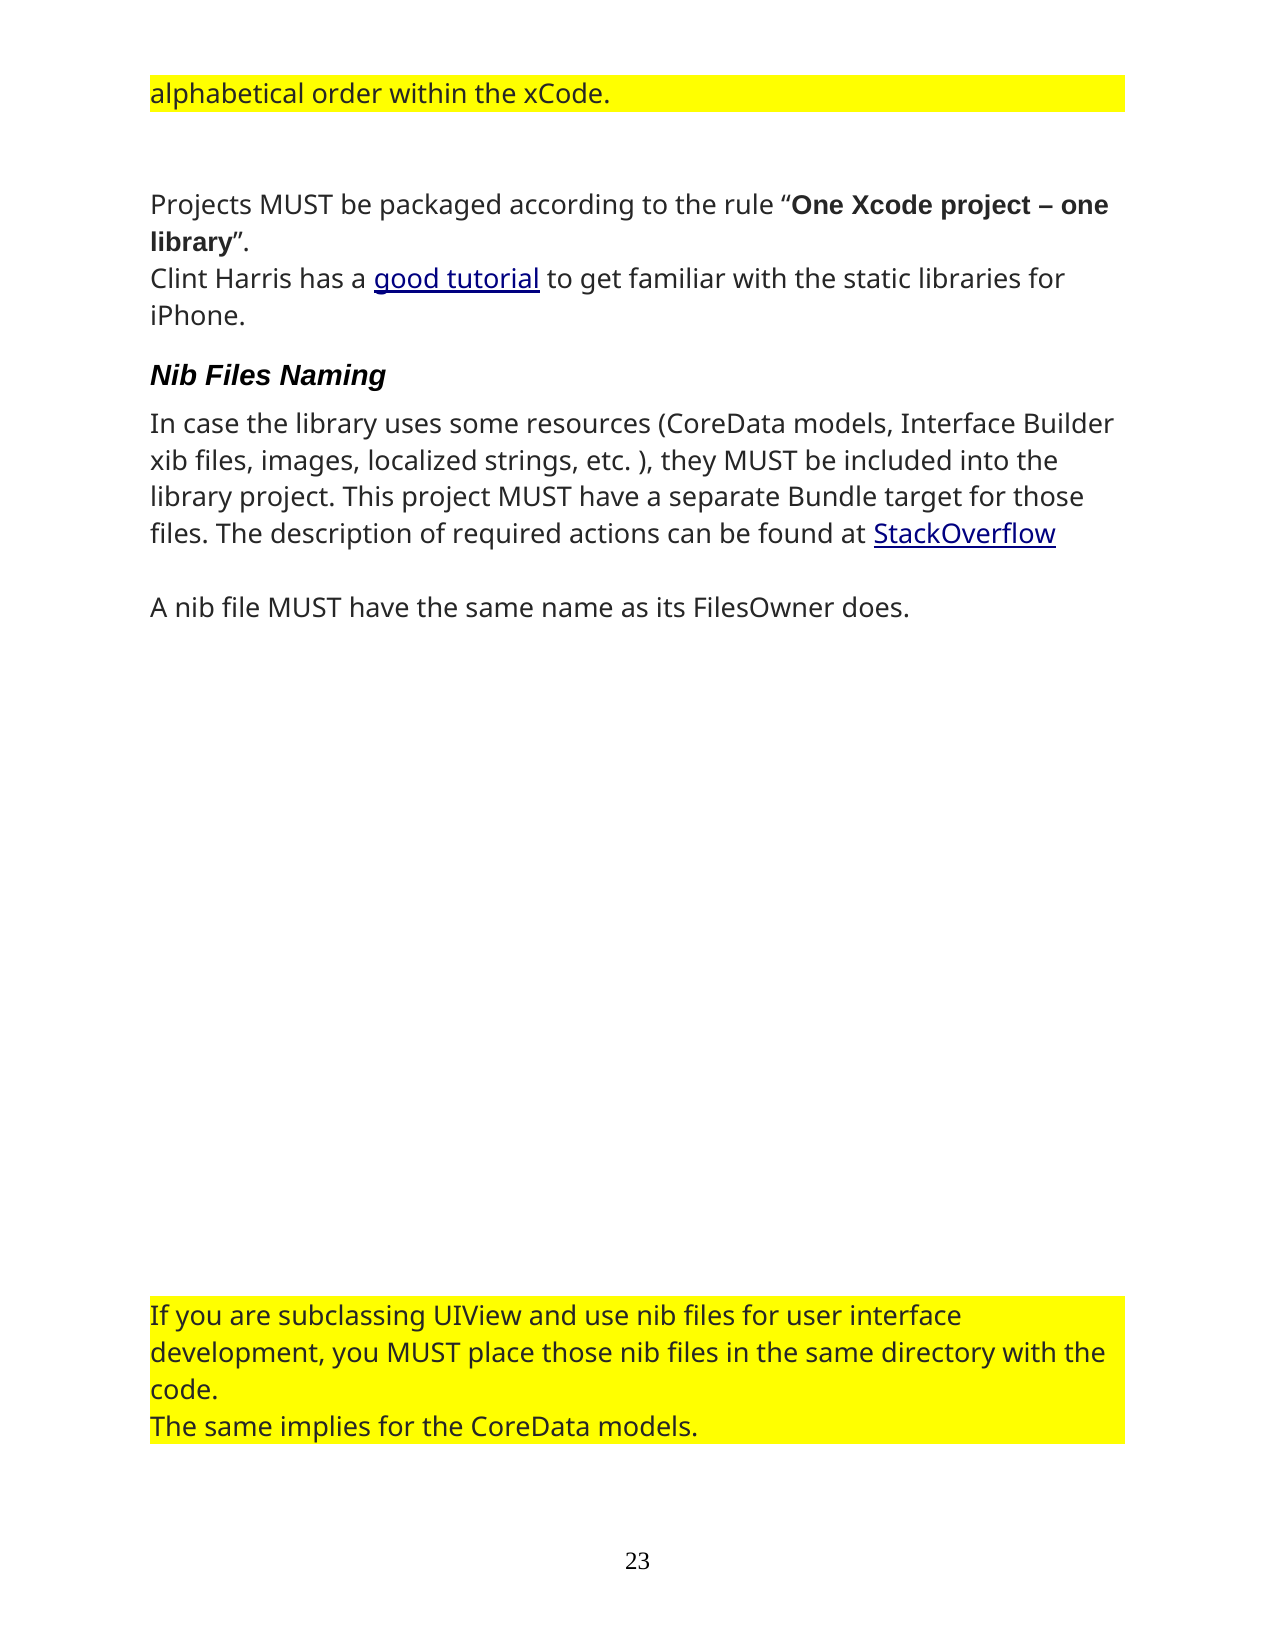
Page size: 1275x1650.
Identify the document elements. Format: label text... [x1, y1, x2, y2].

text Clint Harris has a good tutorial to get familiar with the static libraries for iPhone. [150, 259, 1125, 333]
text A nib file MUST have the same name as its FilesOwner does. [150, 588, 1125, 625]
text Projects MUST be packaged according to the rule “One Xcode project – one library”. [150, 186, 1125, 259]
text alphabetical order within the xCode. [150, 75, 1125, 112]
text In case the library uses some resources (CoreData models, Interface Builder xib files, images, localized strings, etc. ), they MUST be included into the library project. This project MUST have a separate Bundle target for those files. The description of required actions can be found at StackOverflow [150, 404, 1125, 552]
text If you are subclassing UIView and use nib files for user interface development, you MUST place those nib files in the same directory with the code. [150, 1296, 1125, 1407]
text The same implies for the CoreData models. [150, 1407, 1125, 1444]
subtitle Nib Files Naming [150, 358, 1125, 392]
